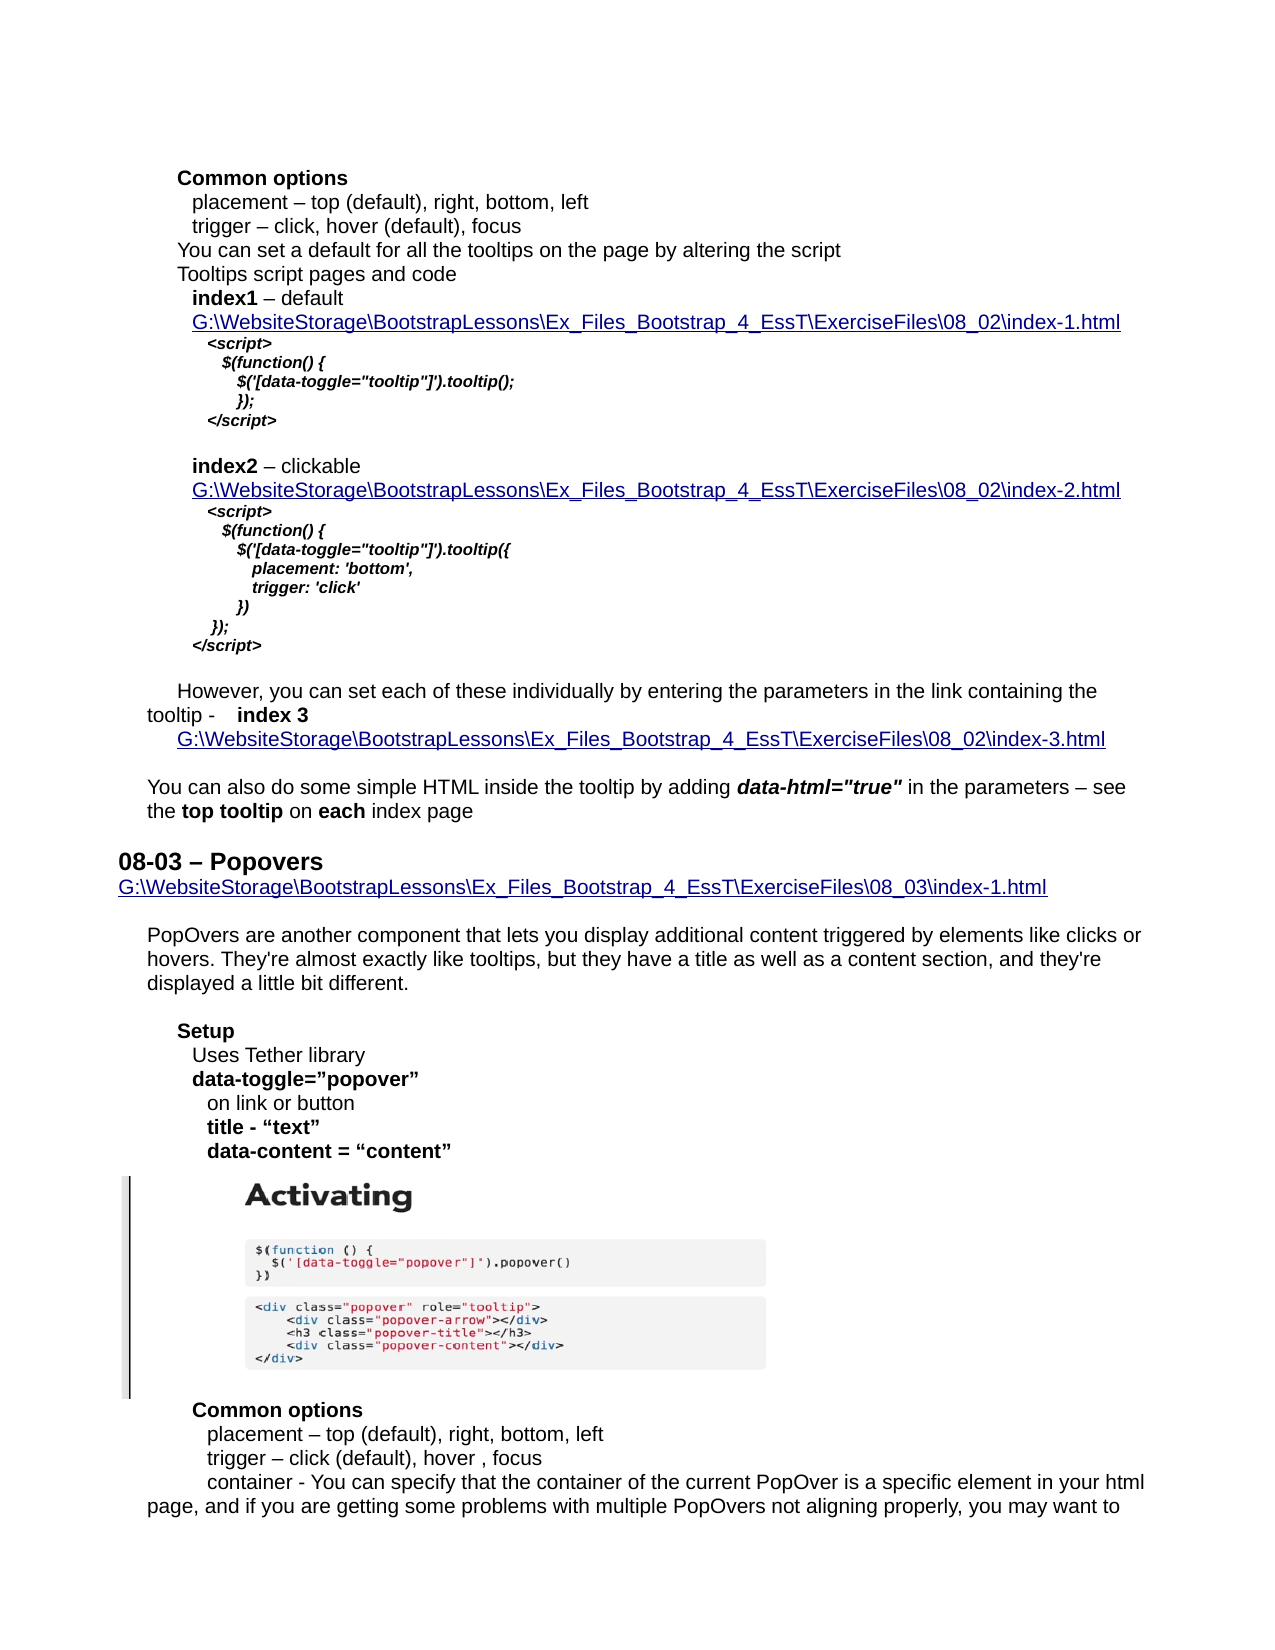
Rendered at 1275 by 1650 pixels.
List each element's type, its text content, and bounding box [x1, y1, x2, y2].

text G:\WebsiteStorage\BootstrapLessons\Ex_Files_Bootstrap_4_EssT\ExerciseFiles\08_02\index-2.html [118, 477, 1157, 501]
text index1 – default [118, 286, 1157, 310]
text Uses Tether library [118, 1043, 1157, 1067]
text Setup [118, 1019, 1157, 1043]
text }) [118, 597, 1157, 616]
subtitle 08-03 – Popovers [118, 846, 1157, 875]
text PopOvers are another component that lets you display additional content triggered by elements like clicks or hovers. They're almost exactly like tooltips, but they have a title as well as a content section, and they're displayed a little bit different. [118, 923, 1157, 995]
text </script> [118, 410, 1157, 429]
text <script> [118, 501, 1157, 521]
text trigger: 'click' [118, 578, 1157, 597]
text Common options [118, 166, 1157, 190]
text $('[data-toggle="tooltip"]').tooltip(); [118, 372, 1157, 391]
text $('[data-toggle="tooltip"]').tooltip({ [118, 540, 1157, 559]
text placement – top (default), right, bottom, left [118, 190, 1157, 214]
picture [155, 1176, 770, 1399]
text G:\WebsiteStorage\BootstrapLessons\Ex_Files_Bootstrap_4_EssT\ExerciseFiles\08_02\index-3.html [118, 727, 1157, 751]
text </script> [118, 636, 1157, 655]
text trigger – click, hover (default), focus [118, 214, 1157, 238]
text Tooltips script pages and code [118, 262, 1157, 286]
text trigger – click (default), hover , focus [118, 1446, 1157, 1470]
text placement: 'bottom', [118, 559, 1157, 578]
text }); [118, 616, 1157, 636]
text container - You can specify that the container of the current PopOver is a specific element in your html page, and if you are getting some problems with multiple PopOvers not aligning properly, you may want to [118, 1470, 1157, 1518]
text You can set a default for all the tooltips on the page by altering the script [118, 238, 1157, 262]
text data-content = “content” [118, 1139, 1157, 1163]
text on link or button [118, 1091, 1157, 1115]
text }); [118, 391, 1157, 410]
text index2 – clickable [118, 453, 1157, 477]
text $(function() { [118, 521, 1157, 540]
text You can also do some simple HTML inside the tooltip by adding data-html="true" in the parameters – see the top tooltip on each index page [118, 774, 1157, 822]
text However, you can set each of these individually by entering the parameters in the link containing the tooltip - index 3 [118, 679, 1157, 727]
text title - “text” [118, 1115, 1157, 1139]
text data-toggle=”popover” [118, 1067, 1157, 1091]
text G:\WebsiteStorage\BootstrapLessons\Ex_Files_Bootstrap_4_EssT\ExerciseFiles\08_02\index-1.html [118, 310, 1157, 334]
text Common options [118, 1163, 1157, 1422]
text placement – top (default), right, bottom, left [118, 1422, 1157, 1446]
text G:\WebsiteStorage\BootstrapLessons\Ex_Files_Bootstrap_4_EssT\ExerciseFiles\08_03\index-1.html [118, 875, 1157, 899]
text <script> [118, 334, 1157, 353]
text $(function() { [118, 353, 1157, 372]
